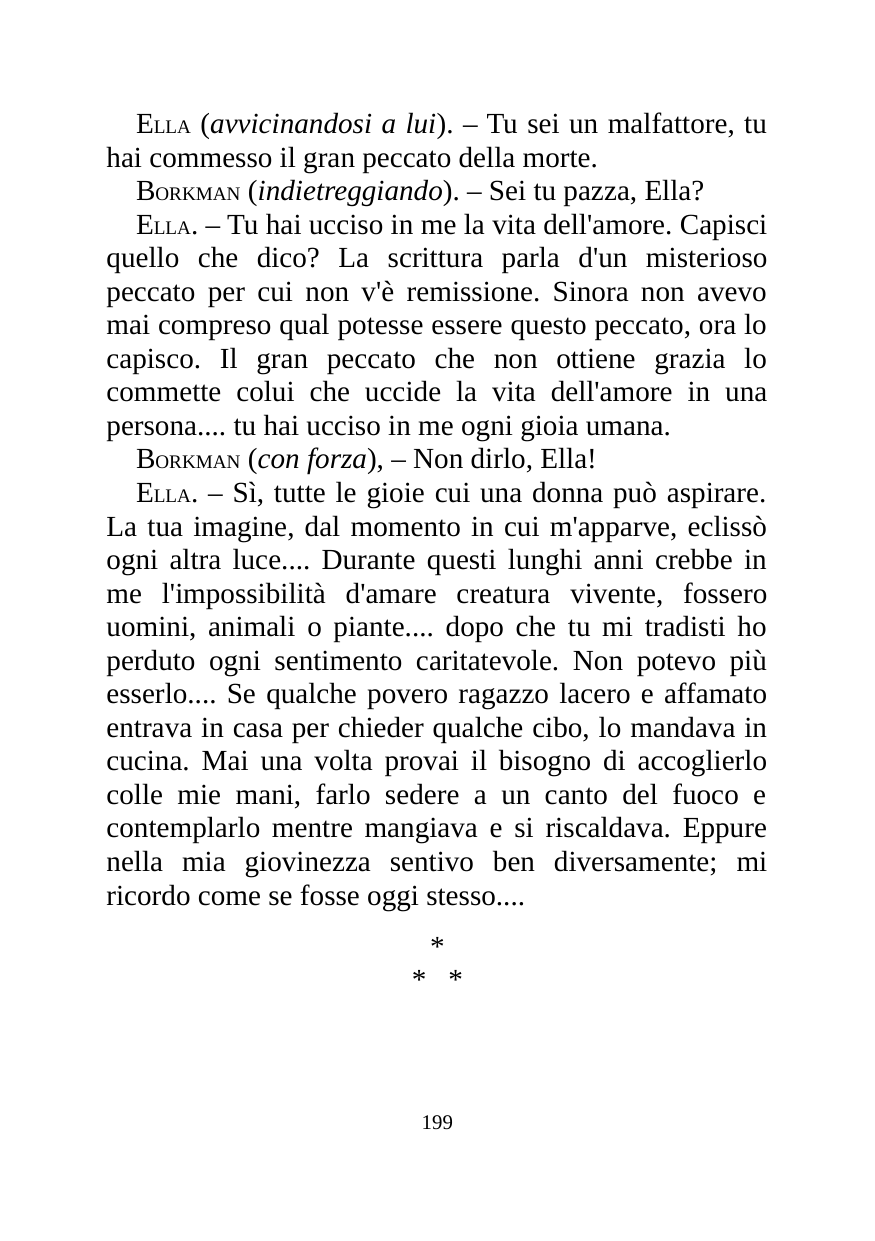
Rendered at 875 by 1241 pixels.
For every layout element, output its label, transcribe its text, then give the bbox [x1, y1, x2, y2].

text Borkman (indietreggiando). – Sei tu pazza, Ella? [106, 173, 768, 207]
text Ella. – Sì, tutte le gioie cui una donna può aspirare. La tua imagine, dal momento in cui m'apparve, eclissò ogni altra luce.... Durante questi lunghi anni crebbe in me l'impossibilità d'amare creatura vivente, fossero uomini, animali o piante.... dopo che tu mi tradisti ho perduto ogni sentimento caritatevole. Non potevo più esserlo.... Se qualche povero ragazzo lacero e affamato entrava in casa per chieder qualche cibo, lo mandava in cucina. Mai una volta provai il bisogno di accoglierlo colle mie mani, farlo sedere a un canto del fuoco e contemplarlo mentre mangiava e si riscaldava. Eppure nella mia giovinezza sentivo ben diversamente; mi ricordo come se fosse oggi stesso.... [106, 475, 768, 911]
text Borkman (con forza), – Non dirlo, Ella! [106, 442, 768, 475]
text * * * [106, 929, 768, 996]
text Ella. – Tu hai ucciso in me la vita dell'amore. Capisci quello che dico? La scrittura parla d'un misterioso peccato per cui non v'è remissione. Sinora non avevo mai compreso qual potesse essere questo peccato, ora lo capisco. Il gran peccato che non ottiene grazia lo commette colui che uccide la vita dell'amore in una persona.... tu hai ucciso in me ogni gioia umana. [106, 207, 768, 442]
text Ella (avvicinandosi a lui). – Tu sei un malfattore, tu hai commesso il gran peccato della morte. [106, 106, 768, 173]
